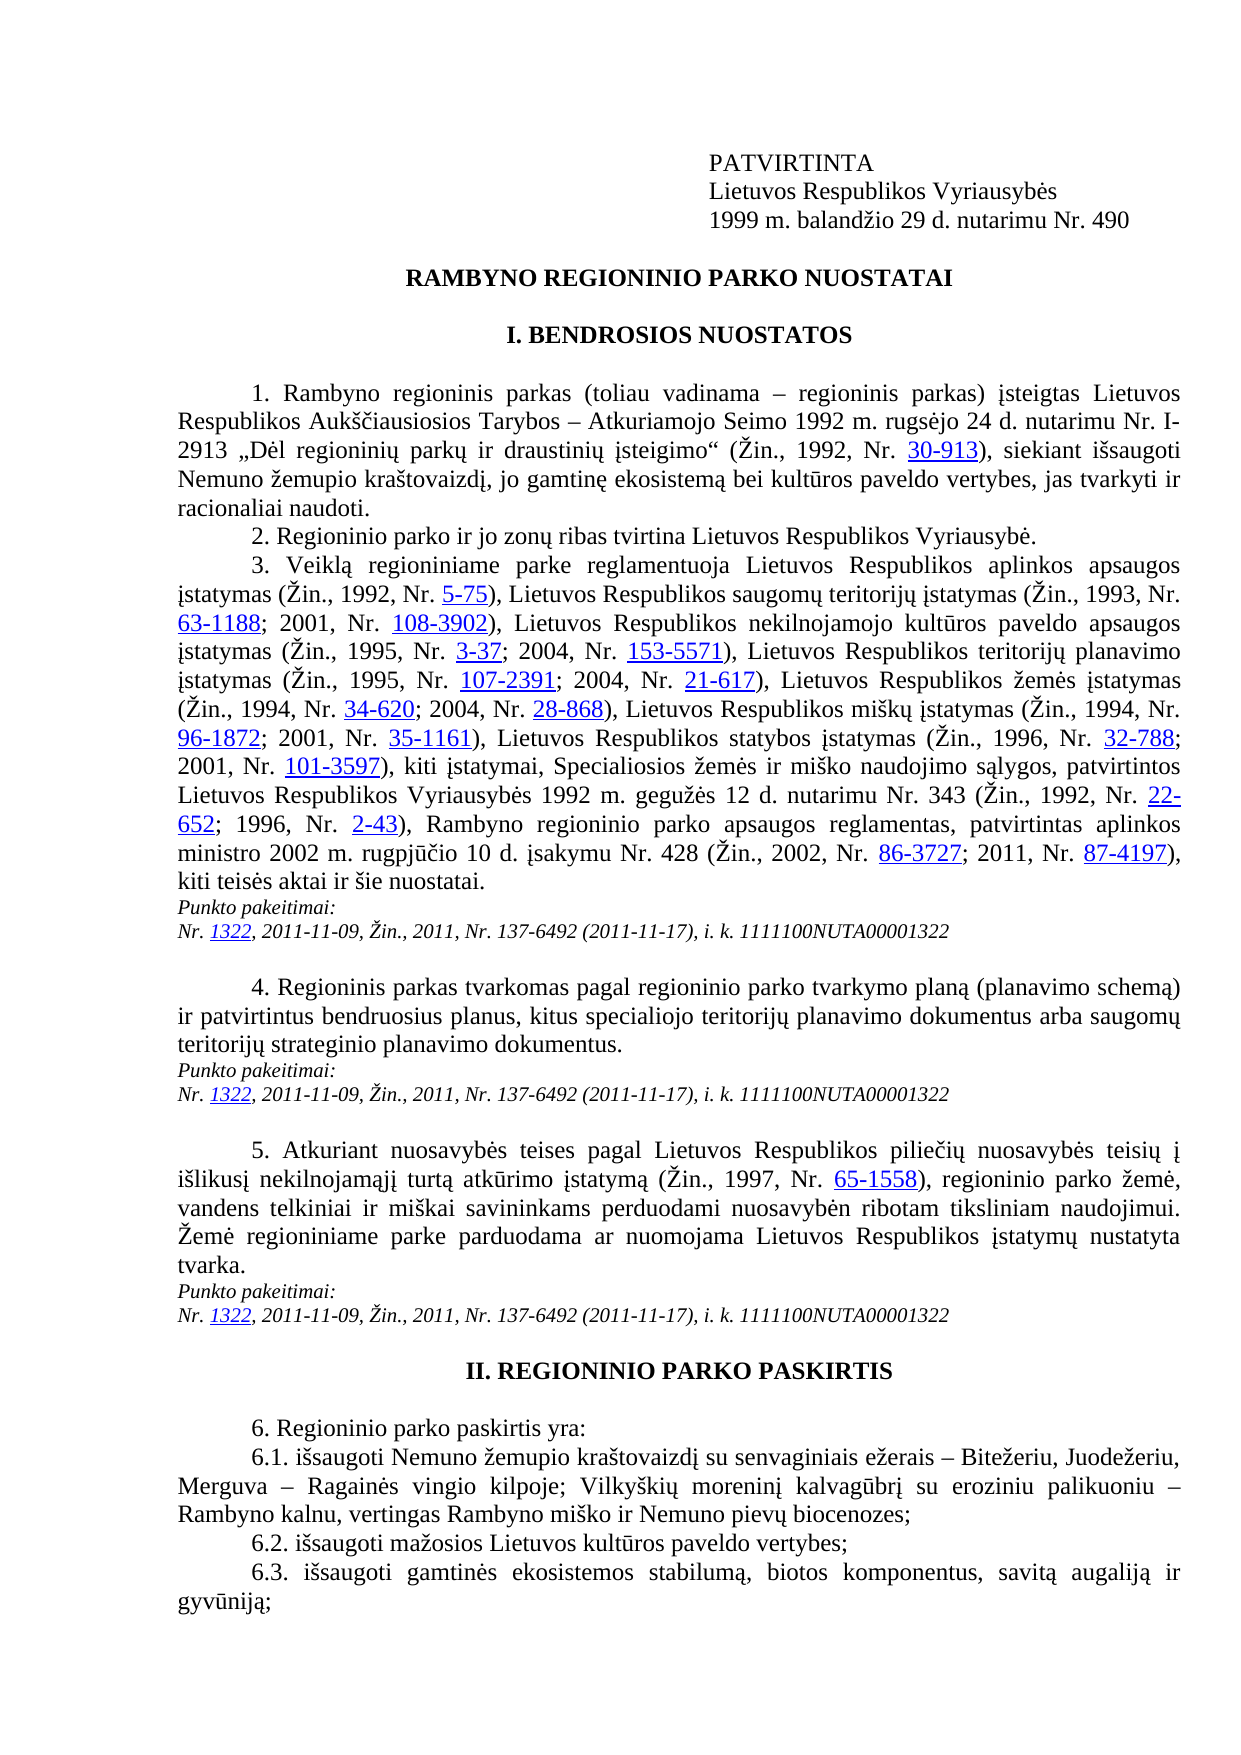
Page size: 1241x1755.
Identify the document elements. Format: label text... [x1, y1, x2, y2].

text 6.1. išsaugoti Nemuno žemupio kraštovaizdį su senvaginiais ežerais – Bitežeriu, Juodežeriu, Merguva – Ragainės vingio kilpoje; Vilkyškių moreninį kalvagūbrį su eroziniu palikuoniu – Rambyno kalnu, vertingas Rambyno miško ir Nemuno pievų biocenozes; [177, 1442, 1181, 1528]
text 1. Rambyno regioninis parkas (toliau vadinama – regioninis parkas) įsteigtas Lietuvos Respublikos Aukščiausiosios Tarybos – Atkuriamojo Seimo 1992 m. rugsėjo 24 d. nutarimu Nr. I-2913 „Dėl regioninių parkų ir draustinių įsteigimo“ (Žin., 1992, Nr. 30-913), siekiant išsaugoti Nemuno žemupio kraštovaizdį, jo gamtinę ekosistemą bei kultūros paveldo vertybes, jas tvarkyti ir racionaliai naudoti. [177, 378, 1181, 521]
text 3. Veiklą regioniniame parke reglamentuoja Lietuvos Respublikos aplinkos apsaugos įstatymas (Žin., 1992, Nr. 5-75), Lietuvos Respublikos saugomų teritorijų įstatymas (Žin., 1993, Nr. 63-1188; 2001, Nr. 108-3902), Lietuvos Respublikos nekilnojamojo kultūros paveldo apsaugos įstatymas (Žin., 1995, Nr. 3-37; 2004, Nr. 153-5571), Lietuvos Respublikos teritorijų planavimo įstatymas (Žin., 1995, Nr. 107-2391; 2004, Nr. 21-617), Lietuvos Respublikos žemės įstatymas (Žin., 1994, Nr. 34-620; 2004, Nr. 28-868), Lietuvos Respublikos miškų įstatymas (Žin., 1994, Nr. 96-1872; 2001, Nr. 35-1161), Lietuvos Respublikos statybos įstatymas (Žin., 1996, Nr. 32-788; 2001, Nr. 101-3597), kiti įstatymai, Specialiosios žemės ir miško naudojimo sąlygos, patvirtintos Lietuvos Respublikos Vyriausybės 1992 m. gegužės 12 d. nutarimu Nr. 343 (Žin., 1992, Nr. 22-652; 1996, Nr. 2-43), Rambyno regioninio parko apsaugos reglamentas, patvirtintas aplinkos ministro 2002 m. rugpjūčio 10 d. įsakymu Nr. 428 (Žin., 2002, Nr. 86-3727; 2011, Nr. 87-4197), kiti teisės aktai ir šie nuostatai. [177, 550, 1181, 895]
text 5. Atkuriant nuosavybės teises pagal Lietuvos Respublikos piliečių nuosavybės teisių į išlikusį nekilnojamąjį turtą atkūrimo įstatymą (Žin., 1997, Nr. 65-1558), regioninio parko žemė, vandens telkiniai ir miškai savininkams perduodami nuosavybėn ribotam tiksliniam naudojimui. Žemė regioniniame parke parduodama ar nuomojama Lietuvos Respublikos įstatymų nustatyta tvarka. [177, 1135, 1181, 1279]
text 1999 m. balandžio 29 d. nutarimu Nr. 490 [177, 205, 1181, 234]
text 6.2. išsaugoti mažosios Lietuvos kultūros paveldo vertybes; [177, 1528, 1181, 1557]
text Patvirtinta [177, 148, 1181, 176]
text Punkto pakeitimai: [177, 1279, 1181, 1303]
text RAMBYNO REGIONINIO PARKO NUOSTATAI [177, 263, 1181, 291]
text Punkto pakeitimai: [177, 1058, 1181, 1082]
text 4. Regioninis parkas tvarkomas pagal regioninio parko tvarkymo planą (planavimo schemą) ir patvirtintus bendruosius planus, kitus specialiojo teritorijų planavimo dokumentus arba saugomų teritorijų strateginio planavimo dokumentus. [177, 972, 1181, 1058]
text Nr. 1322, 2011-11-09, Žin., 2011, Nr. 137-6492 (2011-11-17), i. k. 1111100NUTA00001322 [177, 919, 1181, 943]
text 6.3. išsaugoti gamtinės ekosistemos stabilumą, biotos komponentus, savitą augaliją ir gyvūniją; [177, 1557, 1181, 1614]
text Punkto pakeitimai: [177, 895, 1181, 919]
text Nr. 1322, 2011-11-09, Žin., 2011, Nr. 137-6492 (2011-11-17), i. k. 1111100NUTA00001322 [177, 1082, 1181, 1106]
text Nr. 1322, 2011-11-09, Žin., 2011, Nr. 137-6492 (2011-11-17), i. k. 1111100NUTA00001322 [177, 1303, 1181, 1327]
text II. REGIONINIO PARKO PASKIRTIS [177, 1356, 1181, 1384]
text 6. Regioninio parko paskirtis yra: [177, 1413, 1181, 1442]
text I. BENDROSIOS NUOSTATOS [177, 320, 1181, 349]
text Lietuvos Respublikos Vyriausybės [177, 176, 1181, 205]
text 2. Regioninio parko ir jo zonų ribas tvirtina Lietuvos Respublikos Vyriausybė. [177, 521, 1181, 550]
